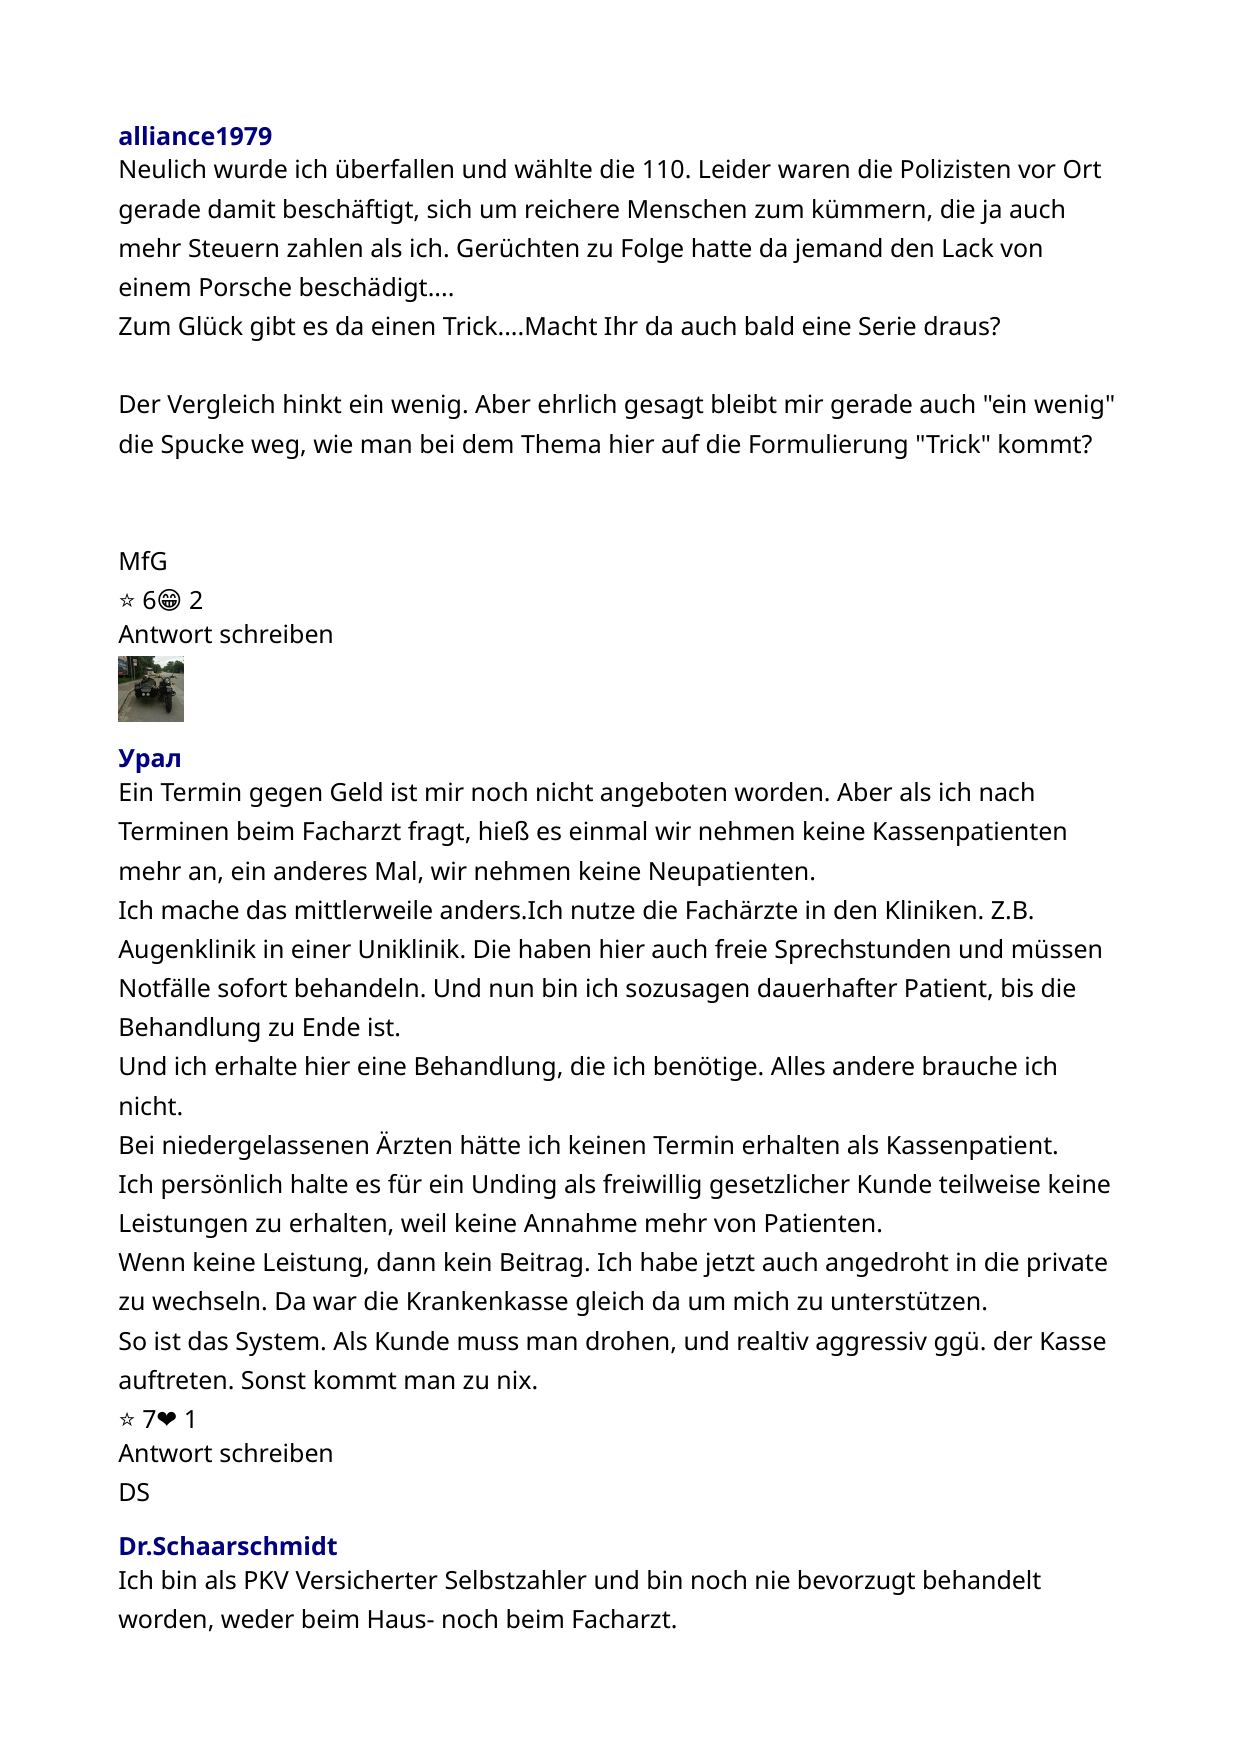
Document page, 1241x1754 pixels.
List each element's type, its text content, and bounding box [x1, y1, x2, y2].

text Ich mache das mittlerweile anders.Ich nutze die Fachärzte in den Kliniken. Z.B. Augenklinik in einer Uniklinik. Die haben hier auch freie Sprechstunden und müssen Notfälle sofort behandeln. Und nun bin ich sozusagen dauerhafter Patient, bis die Behandlung zu Ende ist. [118, 892, 1122, 1044]
text Antwort schreiben [118, 617, 1122, 651]
text Bei niedergelassenen Ärzten hätte ich keinen Termin erhalten als Kassenpatient. [118, 1127, 1122, 1161]
text Und ich erhalte hier eine Behandlung, die ich benötige. Alles andere brauche ich nicht. [118, 1049, 1122, 1122]
text Ich persönlich halte es für ein Unding als freiwillig gesetzlicher Kunde teilweise keine Leistungen zu erhalten, weil keine Annahme mehr von Patienten. [118, 1166, 1122, 1240]
text ⭐️ 6😁 2 [118, 583, 1122, 617]
subtitle Dr.Schaarschmidt [118, 1528, 1122, 1562]
text ⭐️ 7❤️ 1 [118, 1401, 1122, 1436]
subtitle Урал [118, 741, 1122, 775]
text Ein Termin gegen Geld ist mir noch nicht angeboten worden. Aber als ich nach Terminen beim Facharzt fragt, hieß es einmal wir nehmen keine Kassenpatienten mehr an, ein anderes Mal, wir nehmen keine Neupatienten. [118, 775, 1122, 887]
text Antwort schreiben [118, 1436, 1122, 1469]
text DS [118, 1475, 1122, 1509]
text Neulich wurde ich überfallen und wählte die 110. Leider waren die Polizisten vor Ort gerade damit beschäftigt, sich um reichere Menschen zum kümmern, die ja auch mehr Steuern zahlen als ich. Gerüchten zu Folge hatte da jemand den Lack von einem Porsche beschädigt.... Zum Glück gibt es da einen Trick....Macht Ihr da auch bald eine Serie draus? Der Vergleich hinkt ein wenig. Aber ehrlich gesagt bleibt mir gerade auch "ein wenig" die Spucke weg, wie man bei dem Thema hier auf die Formulierung "Trick" kommt? MfG [118, 152, 1122, 578]
text Ich bin als PKV Versicherter Selbstzahler und bin noch nie bevorzugt behandelt worden, weder beim Haus- noch beim Facharzt. [118, 1562, 1122, 1636]
subtitle alliance1979 [118, 118, 1122, 152]
picture [118, 656, 184, 722]
text Wenn keine Leistung, dann kein Beitrag. Ich habe jetzt auch angedroht in die private zu wechseln. Da war die Krankenkasse gleich da um mich zu unterstützen. [118, 1245, 1122, 1318]
text So ist das System. Als Kunde muss man drohen, und realtiv aggressiv ggü. der Kasse auftreten. Sonst kommt man zu nix. [118, 1323, 1122, 1396]
